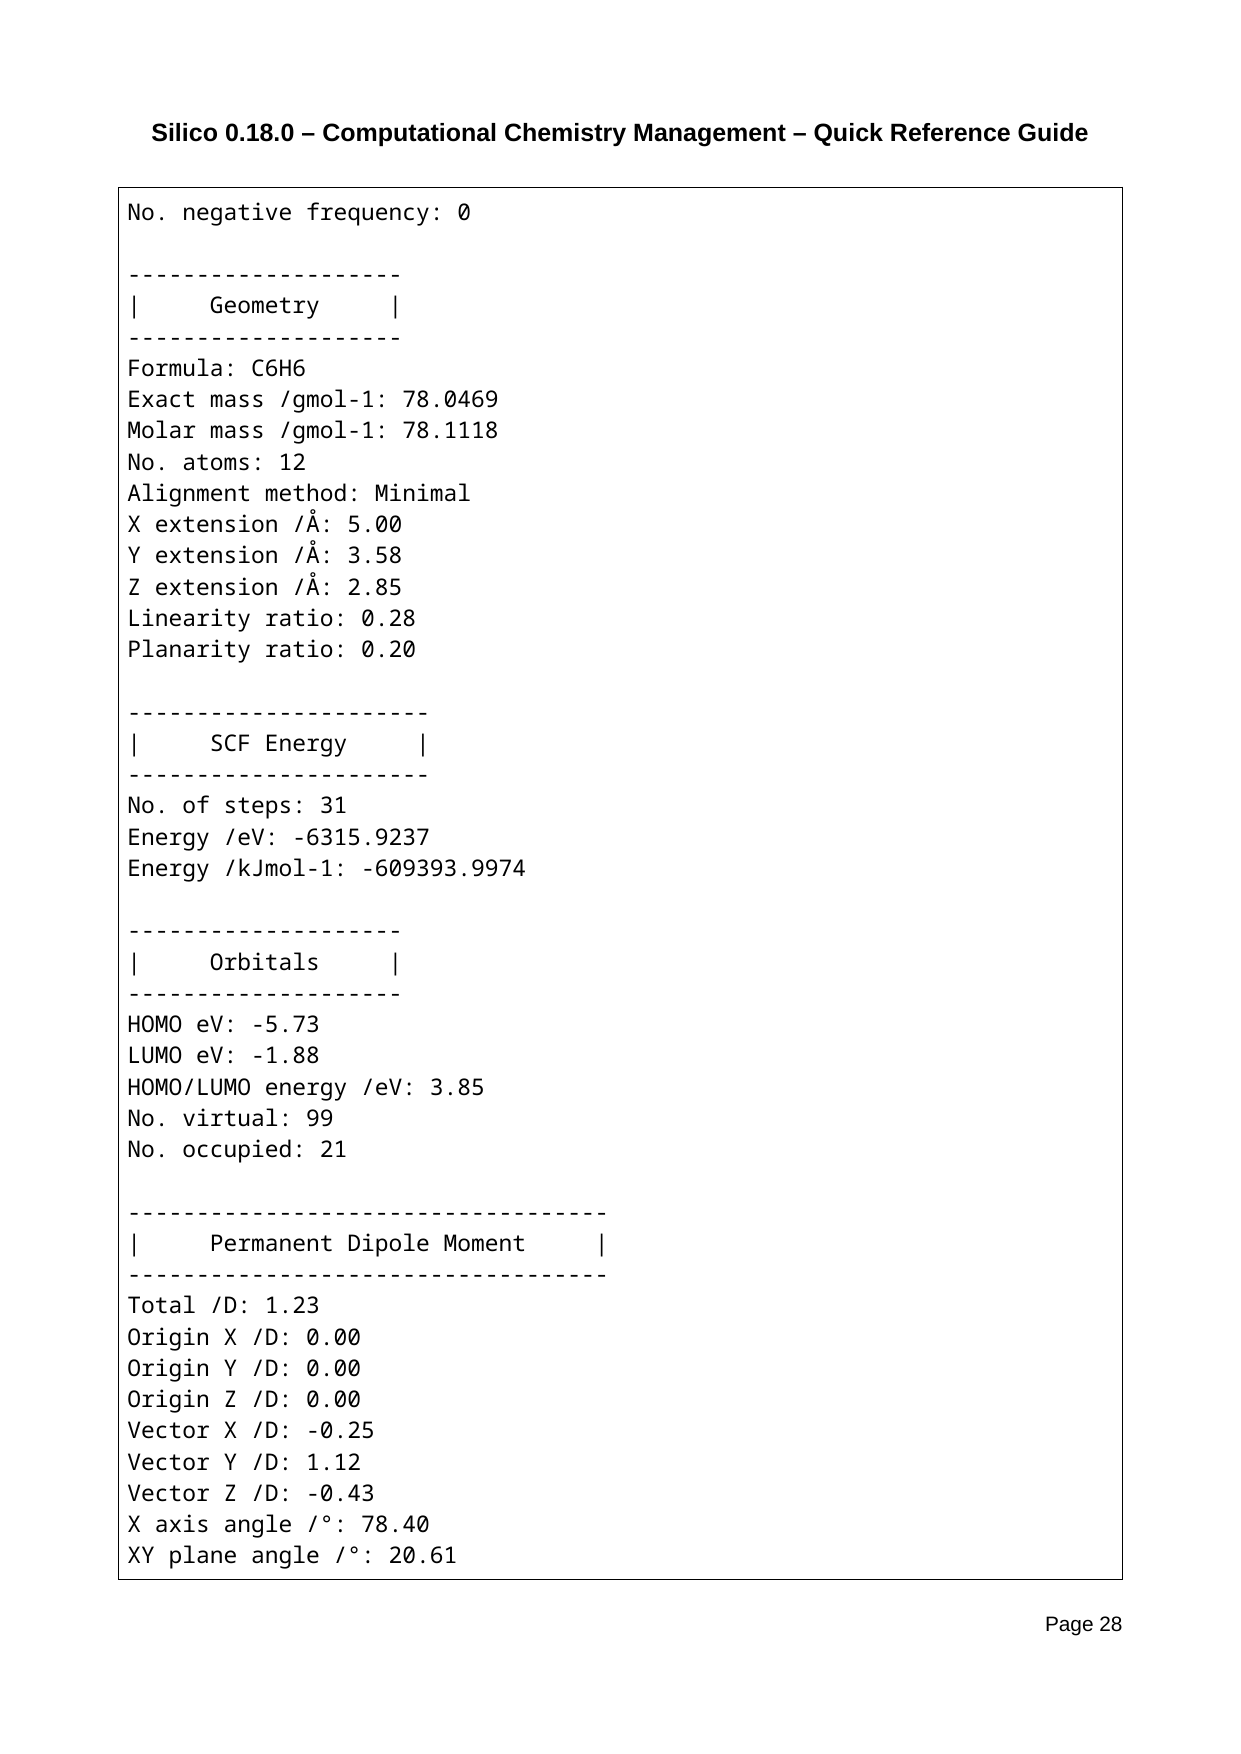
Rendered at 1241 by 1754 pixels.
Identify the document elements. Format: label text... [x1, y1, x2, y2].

text -------------------- [127, 321, 1113, 352]
text ----------------------------------- [127, 1258, 1113, 1289]
text Total /D: 1.23 [127, 1289, 1113, 1321]
text No. virtual: 99 [127, 1102, 1113, 1133]
text Y extension /Å: 3.58 [127, 539, 1113, 571]
text No. occupied: 21 [127, 1133, 1113, 1164]
text Energy /kJmol-1: -609393.9974 [127, 852, 1113, 883]
text Vector Y /D: 1.12 [127, 1446, 1113, 1477]
text LUMO eV: -1.88 [127, 1039, 1113, 1071]
text No. negative frequency: 0 [127, 196, 1113, 227]
text HOMO/LUMO energy /eV: 3.85 [127, 1071, 1113, 1102]
text Origin Z /D: 0.00 [127, 1383, 1113, 1414]
text Z extension /Å: 2.85 [127, 571, 1113, 602]
text -------------------- [127, 258, 1113, 289]
text Formula: C6H6 [127, 352, 1113, 383]
text Molar mass /gmol-1: 78.1118 [127, 414, 1113, 446]
text -------------------- [127, 977, 1113, 1008]
text Alignment method: Minimal [127, 477, 1113, 508]
text Vector Z /D: -0.43 [127, 1477, 1113, 1508]
text -------------------- [127, 914, 1113, 946]
text Planarity ratio: 0.20 [127, 633, 1113, 664]
text X axis angle /°: 78.40 [127, 1508, 1113, 1539]
text HOMO eV: -5.73 [127, 1008, 1113, 1039]
text Origin X /D: 0.00 [127, 1321, 1113, 1352]
text Exact mass /gmol-1: 78.0469 [127, 383, 1113, 414]
text XY plane angle /°: 20.61 [127, 1539, 1113, 1571]
text Vector X /D: -0.25 [127, 1414, 1113, 1446]
text Origin Y /D: 0.00 [127, 1352, 1113, 1383]
text Linearity ratio: 0.28 [127, 602, 1113, 633]
text No. atoms: 12 [127, 446, 1113, 477]
text [119, 188, 1122, 1579]
text ---------------------- [127, 758, 1113, 789]
text | Permanent Dipole Moment | [127, 1227, 1113, 1258]
text Energy /eV: -6315.9237 [127, 821, 1113, 852]
text | Geometry | [127, 289, 1113, 321]
text No. of steps: 31 [127, 789, 1113, 821]
text | SCF Energy | [127, 727, 1113, 758]
text | Orbitals | [127, 946, 1113, 977]
text ---------------------- [127, 696, 1113, 727]
text X extension /Å: 5.00 [127, 508, 1113, 539]
text ----------------------------------- [127, 1196, 1113, 1227]
